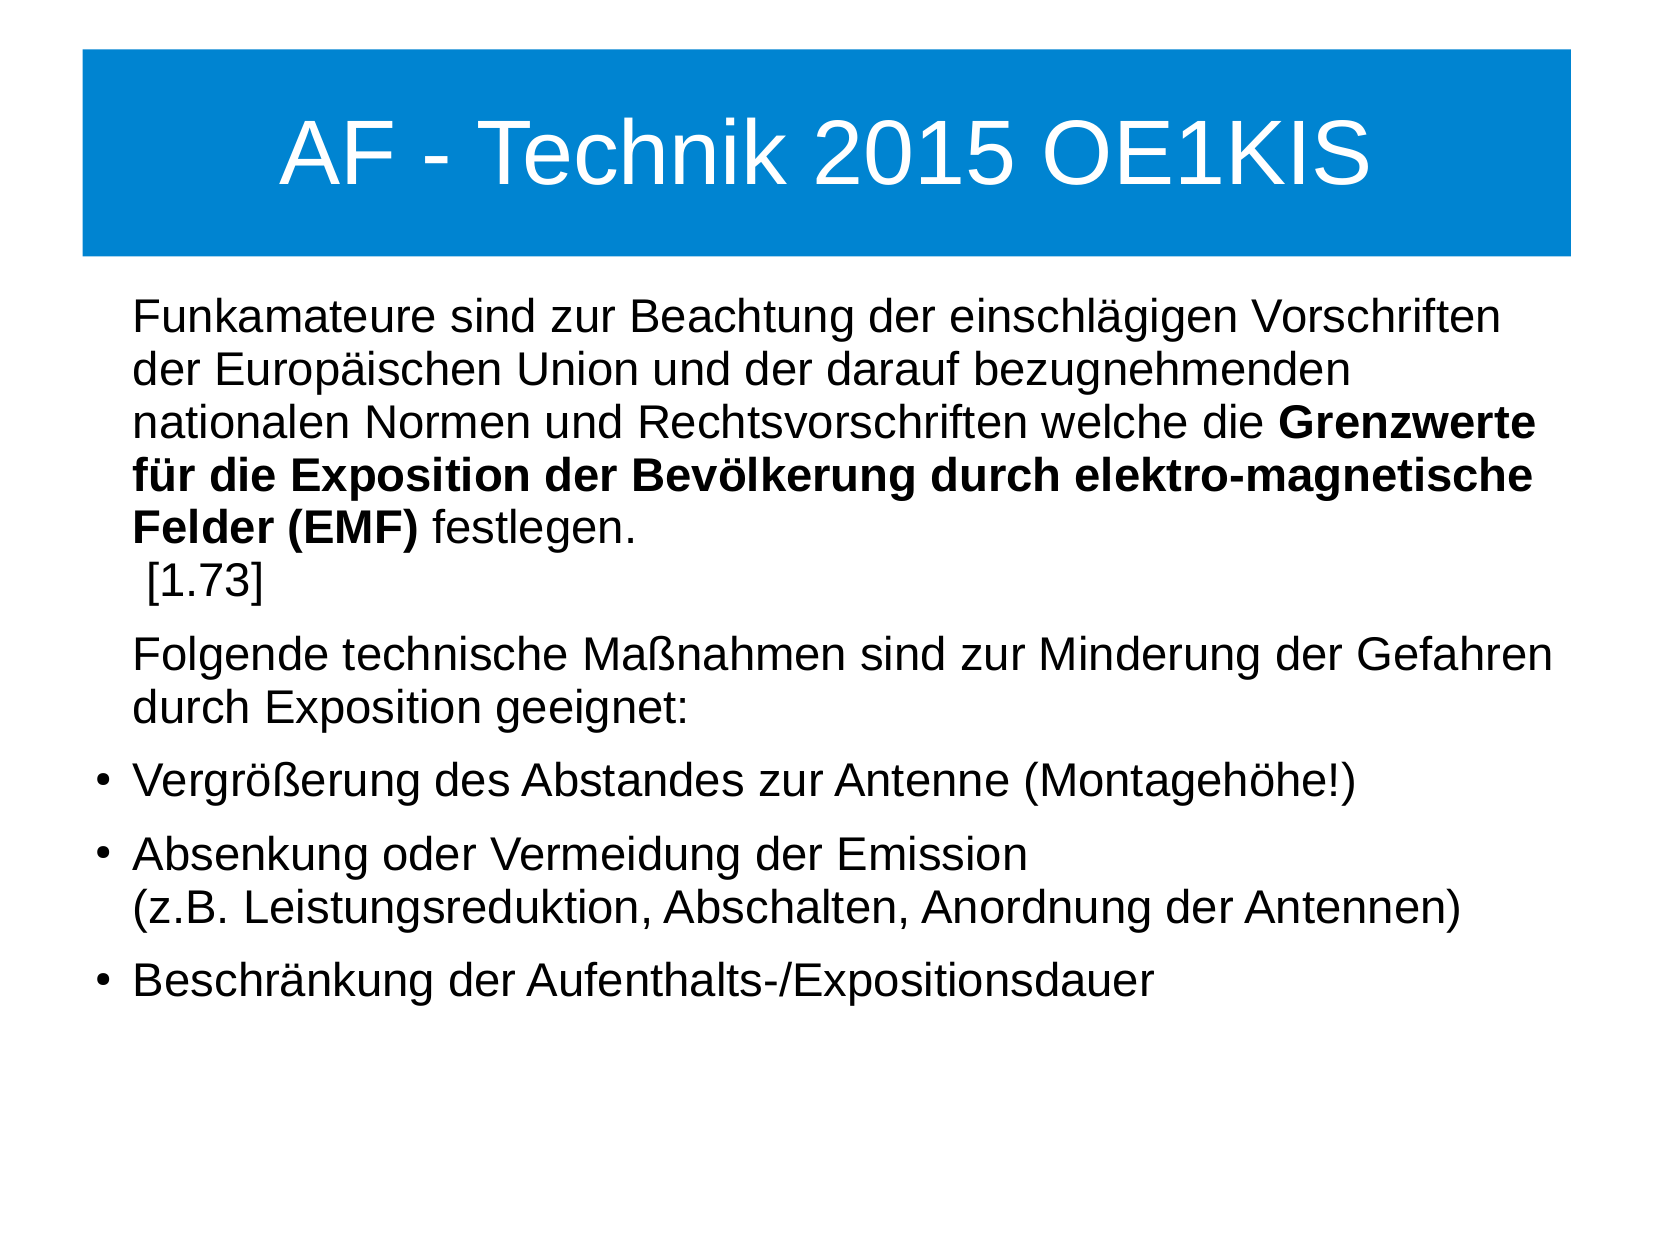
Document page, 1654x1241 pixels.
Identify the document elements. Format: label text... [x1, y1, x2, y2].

list Funkamateure sind zur Beachtung der einschlägigen Vorschriften der Europäischen Union und der darauf bezugnehmenden nationalen Normen und Rechtsvorschriften welche die Grenzwerte für die Exposition der Bevölkerung durch elektro-magnetische Felder (EMF) festlegen. [1.73] Folgende technische Maßnahmen sind zur Minderung der Gefahren durch Exposition geeignet: Vergrößerung des Abstandes zur Antenne (Montagehöhe!) Absenkung oder Vermeidung der Emission (z.B. Leistungsreduktion, Abschalten, Anordnung der Antennen) Beschränkung der Aufenthalts-/Expositionsdauer [82, 290, 1571, 1010]
title AF - Technik 2015 OE1KIS [82, 49, 1571, 257]
